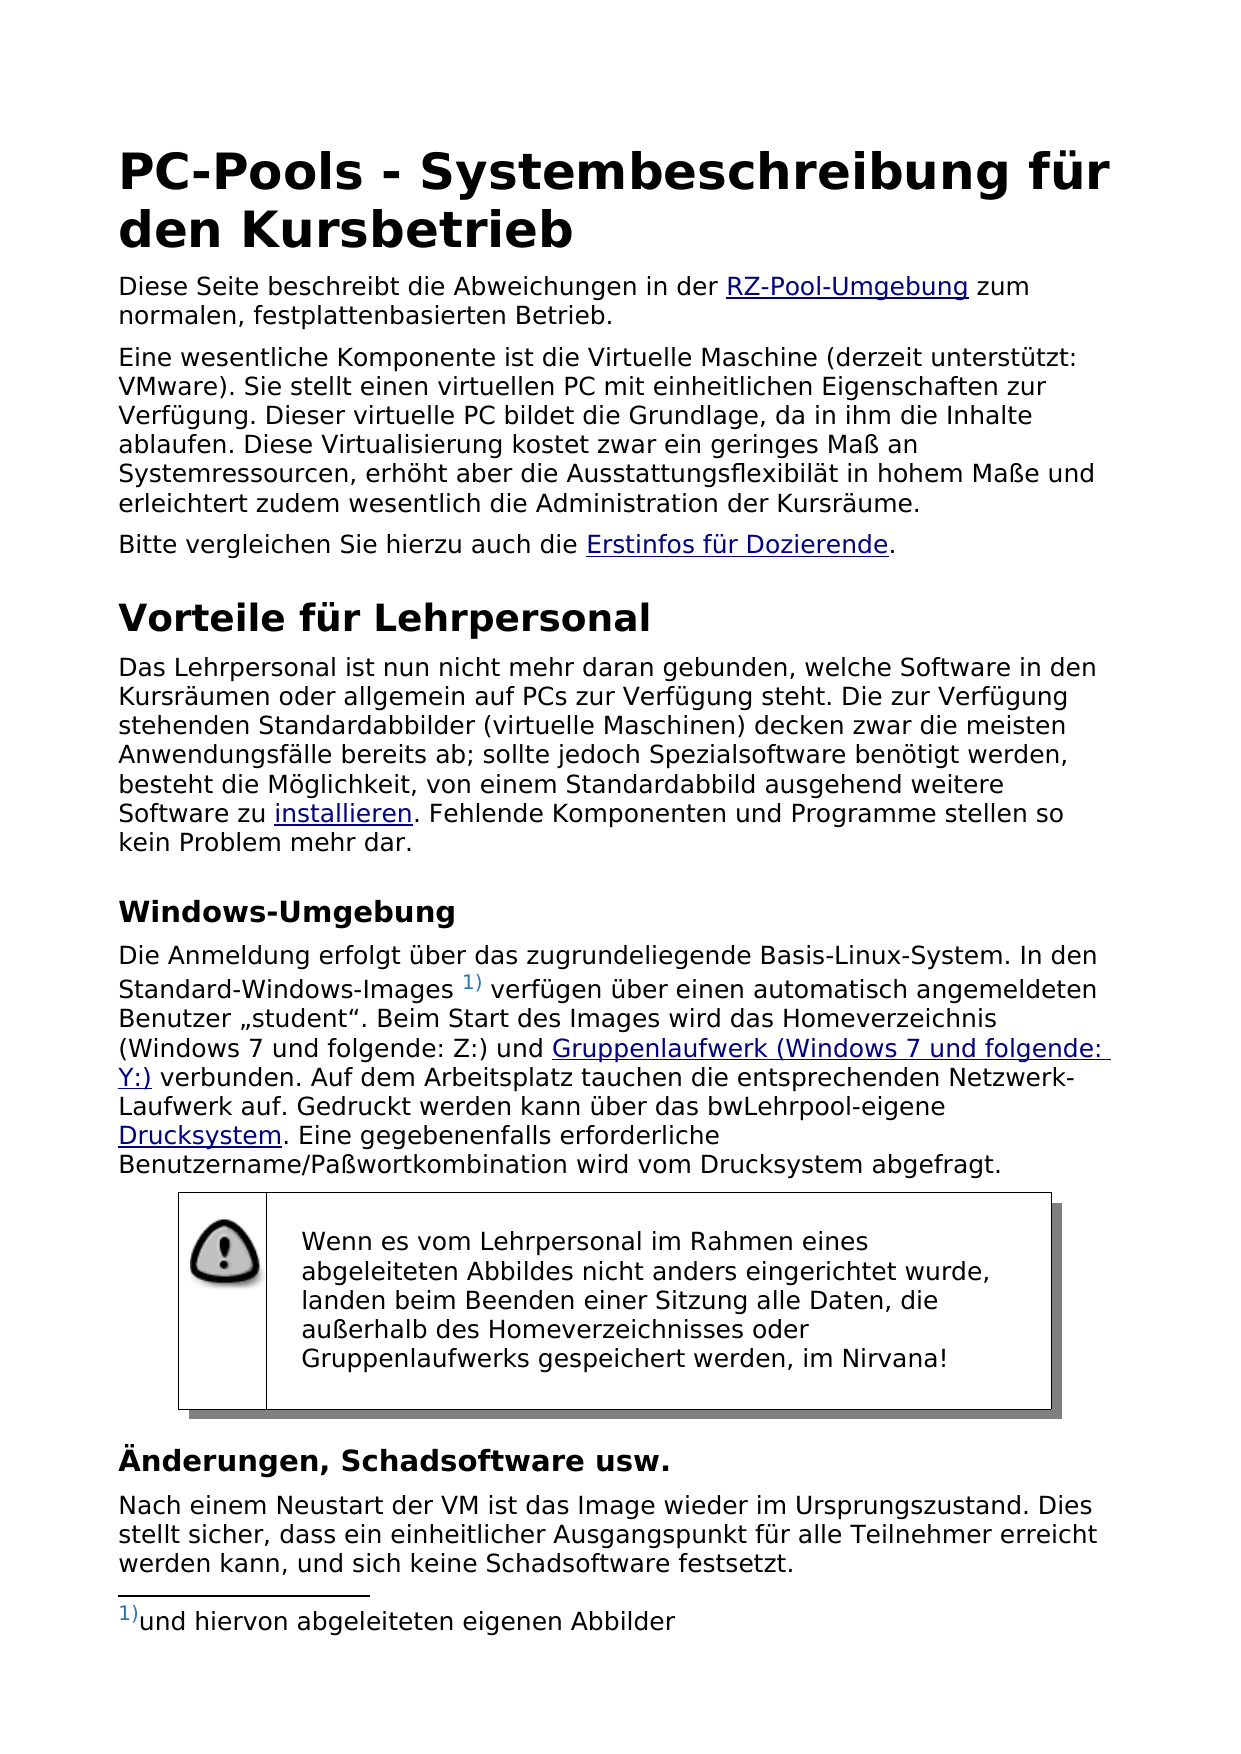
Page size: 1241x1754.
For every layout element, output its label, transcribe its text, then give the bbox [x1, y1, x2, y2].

text Bitte vergleichen Sie hierzu auch die Erstinfos für Dozierende. [118, 530, 1122, 559]
text und hiervon abgeleiteten eigenen Abbilder [118, 1602, 1122, 1636]
subtitle Vorteile für Lehrpersonal [118, 597, 1122, 641]
subtitle Windows-Umgebung [118, 895, 1122, 929]
text Die Anmeldung erfolgt über das zugrundeliegende Basis-Linux-System. In den Standard-Windows-Images verfügen über einen automatisch angemeldeten Benutzer „student“. Beim Start des Images wird das Homeverzeichnis (Windows 7 und folgende: Z:) und Gruppenlaufwerk (Windows 7 und folgende: Y:) verbunden. Auf dem Arbeitsplatz tauchen die entsprechenden Netzwerk-Laufwerk auf. Gedruckt werden kann über das bwLehrpool-eigene Drucksystem. Eine gegebenenfalls erforderliche Benutzername/Paßwortkombination wird vom Drucksystem abgefragt. [118, 941, 1122, 1179]
text Diese Seite beschreibt die Abweichungen in der RZ-Pool-Umgebung zum normalen, festplattenbasierten Betrieb. [118, 272, 1122, 330]
text Eine wesentliche Komponente ist die Virtuelle Maschine (derzeit unterstützt: VMware). Sie stellt einen virtuellen PC mit einheitlichen Eigenschaften zur Verfügung. Dieser virtuelle PC bildet die Grundlage, da in ihm die Inhalte ablaufen. Diese Virtualisierung kostet zwar ein geringes Maß an Systemressourcen, erhöht aber die Ausstattungsflexibilät in hohem Maße und erleichtert zudem wesentlich die Administration der Kursräume. [118, 343, 1122, 518]
text Nach einem Neustart der VM ist das Image wieder im Ursprungszustand. Dies stellt sicher, dass ein einheitlicher Ausgangspunkt für alle Teilnehmer erreicht werden kann, und sich keine Schadsoftware festsetzt. [118, 1491, 1122, 1578]
text Das Lehrpersonal ist nun nicht mehr daran gebunden, welche Software in den Kursräumen oder allgemein auf PCs zur Verfügung steht. Die zur Verfügung stehenden Standardabbilder (virtuelle Maschinen) decken zwar die meisten Anwendungsfälle bereits ab; sollte jedoch Spezialsoftware benötigt werden, besteht die Möglichkeit, von einem Standardabbild ausgehend weitere Software zu installieren. Fehlende Komponenten und Programme stellen so kein Problem mehr dar. [118, 653, 1122, 857]
subtitle Änderungen, Schadsoftware usw. [118, 1444, 1122, 1478]
table_header [179, 1193, 266, 1409]
subtitle PC-Pools - Systembeschreibung für den Kursbetrieb [118, 143, 1122, 259]
picture [190, 1215, 266, 1291]
table_header Wenn es vom Lehrpersonal im Rahmen eines abgeleiteten Abbildes nicht anders eingerichtet wurde, landen beim Beenden einer Sitzung alle Daten, die außerhalb des Homeverzeichnisses oder Gruppenlaufwerks gespeichert werden, im Nirvana! [267, 1193, 1051, 1409]
